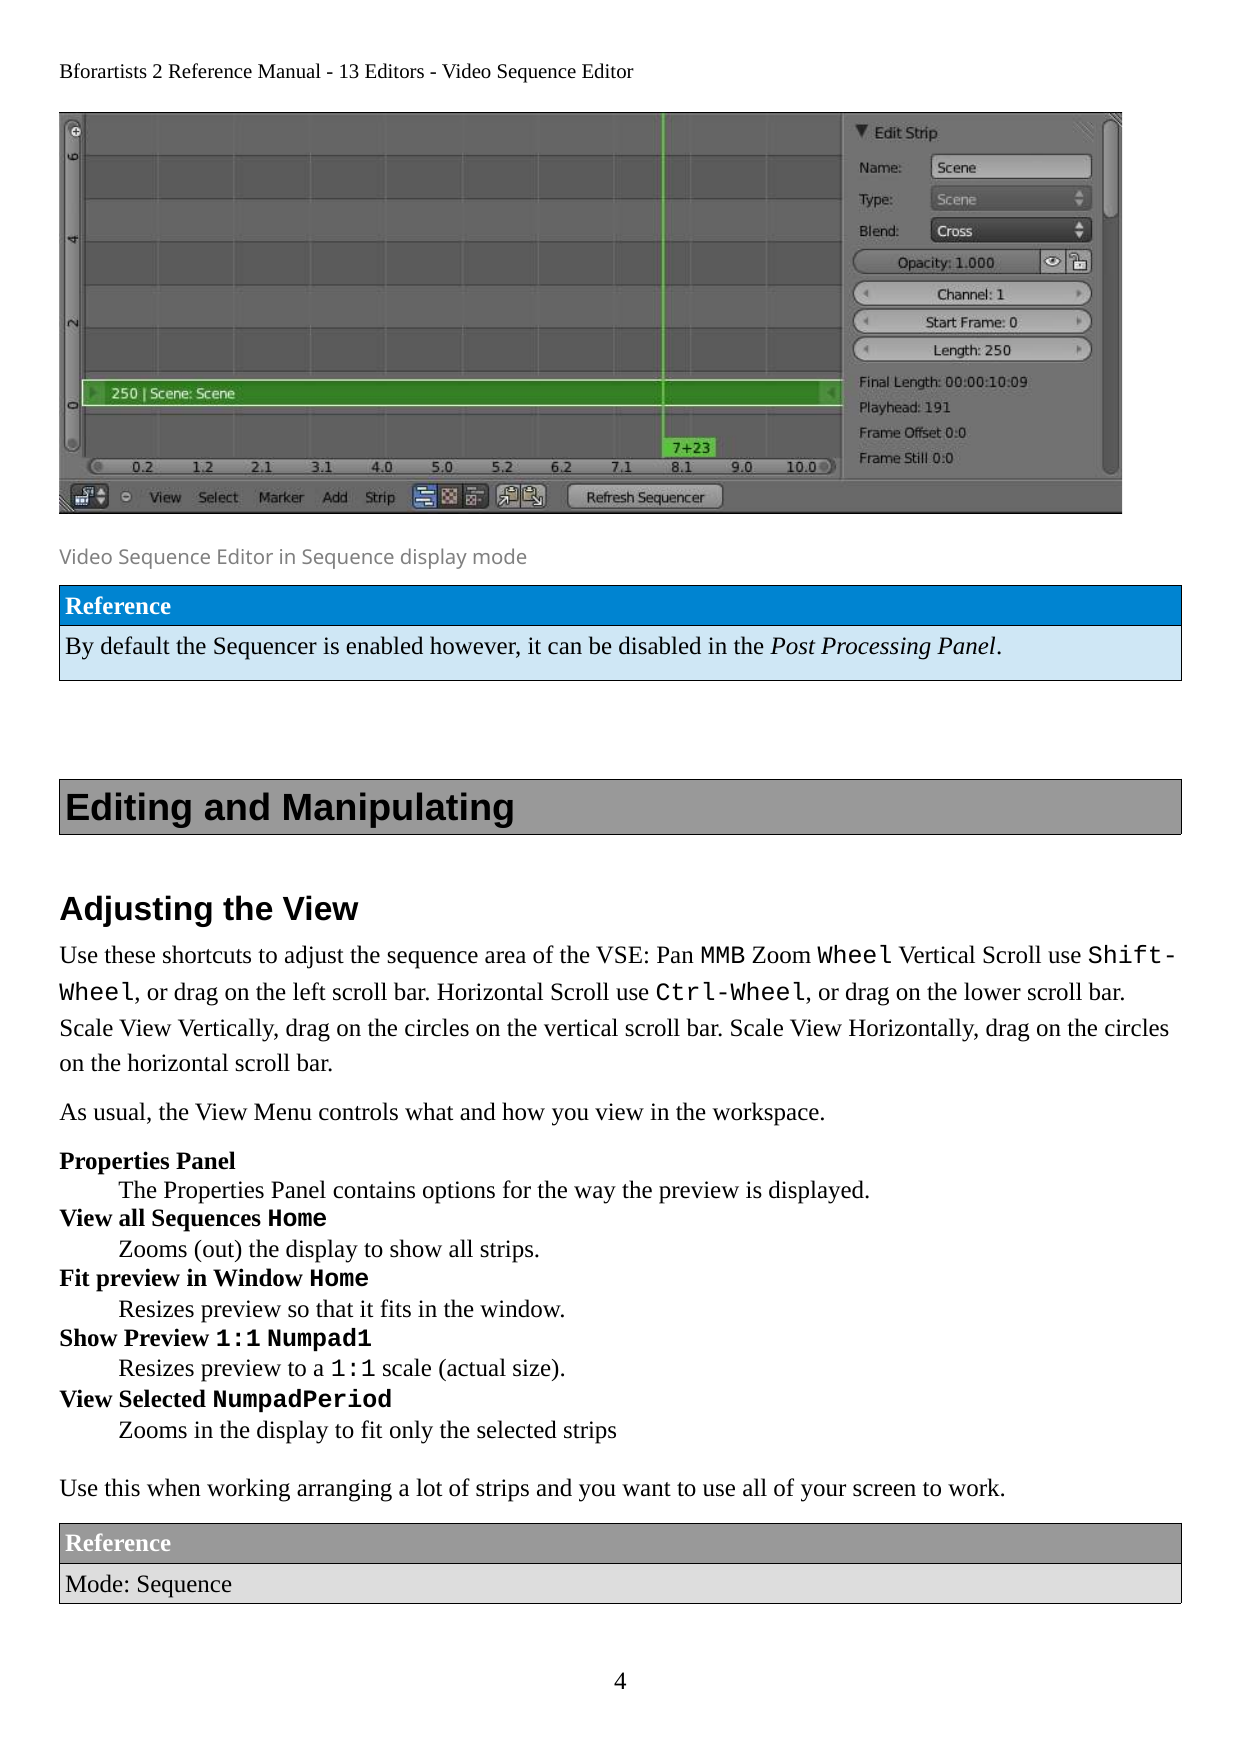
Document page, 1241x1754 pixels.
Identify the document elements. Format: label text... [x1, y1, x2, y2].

subtitle Properties Panel [59, 1146, 1181, 1175]
subtitle Fit preview in Window Home [59, 1263, 1181, 1294]
table_header Reference [60, 1524, 1181, 1563]
list Zooms (out) the display to show all strips. [118, 1234, 1181, 1263]
text As usual, the View Menu controls what and how you view in the workspace. [59, 1097, 1181, 1126]
table_cell By default the Sequencer is enabled however, it can be disabled in the Post Processing Panel. [60, 626, 1181, 680]
table_header Editing and Manipulating [60, 780, 1181, 834]
table_header Reference [60, 586, 1181, 625]
list Resizes preview to a 1:1 scale (actual size). [118, 1353, 1181, 1384]
text Video Sequence Editor in Sequence display mode [59, 539, 1181, 571]
subtitle Show Preview 1:1 Numpad1 [59, 1323, 1181, 1353]
subtitle View Selected NumpadPeriod [59, 1384, 1181, 1415]
list The Properties Panel contains options for the way the preview is displayed. [118, 1175, 1181, 1203]
subtitle View all Sequences Home [59, 1203, 1181, 1234]
picture [59, 112, 1123, 514]
subtitle Adjusting the View [59, 889, 1181, 928]
table_cell Mode: Sequence [60, 1564, 1181, 1603]
text Use these shortcuts to adjust the sequence area of the VSE: Pan MMB Zoom Wheel Vertical Scroll use Shift-Wheel, or drag on the left scroll bar. Horizontal Scroll use Ctrl-Wheel, or drag on the lower scroll bar. Scale View Vertically, drag on the circles on the vertical scroll bar. Scale View Horizontally, drag on the circles on the horizontal scroll bar. [59, 940, 1181, 1077]
text Use this when working arranging a lot of strips and you want to use all of your screen to work. [59, 1473, 1181, 1502]
list Resizes preview so that it fits in the window. [118, 1294, 1181, 1323]
list Zooms in the display to fit only the selected strips [118, 1415, 1181, 1444]
